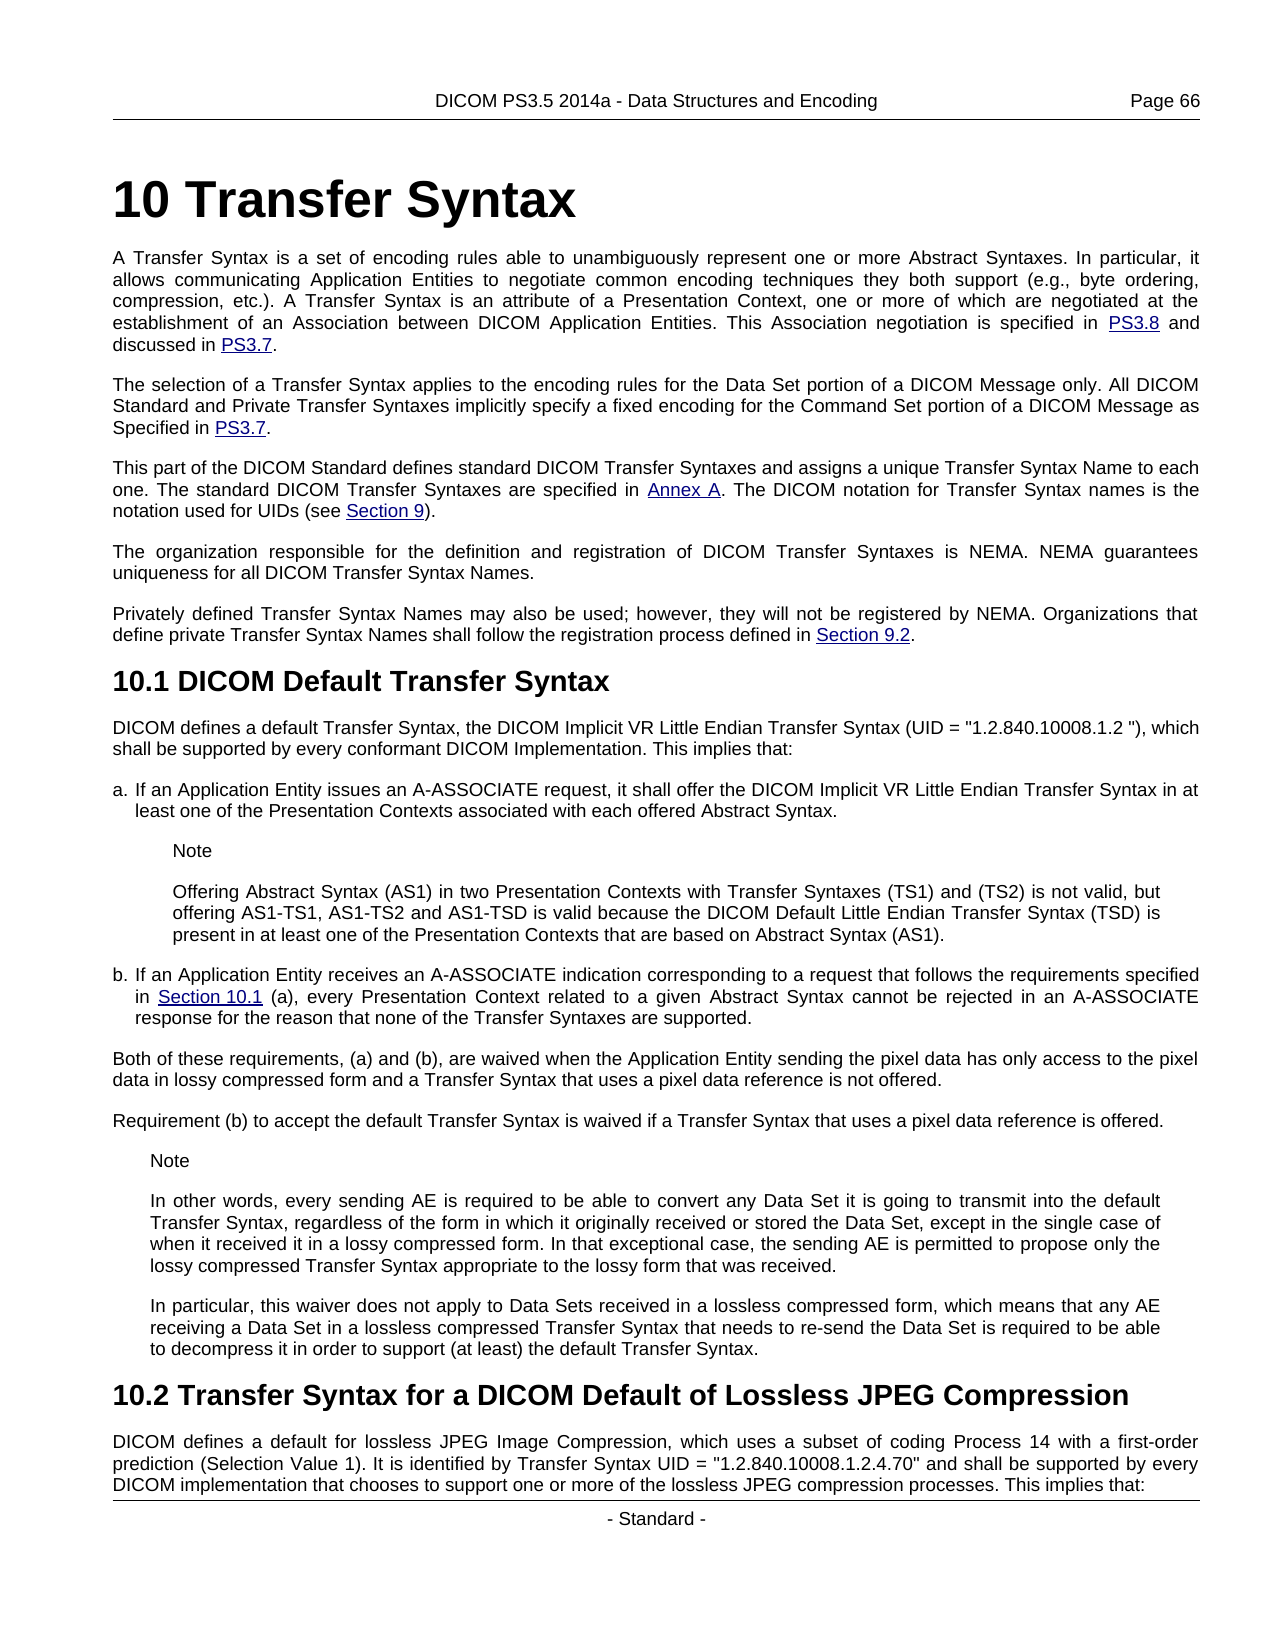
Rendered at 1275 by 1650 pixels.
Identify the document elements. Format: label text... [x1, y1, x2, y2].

text A Transfer Syntax is a set of encoding rules able to unambiguously represent one or more Abstract Syntaxes. In particular, it allows communicating Application Entities to negotiate common encoding techniques they both support (e.g., byte ordering, compression, etc.). A Transfer Syntax is an attribute of a Presentation Context, one or more of which are negotiated at the establishment of an Association between DICOM Application Entities. This Association negotiation is specified in PS3.8 and discussed in PS3.7. [112, 247, 1200, 355]
list If an Application Entity issues an A-ASSOCIATE request, it shall offer the DICOM Implicit VR Little Endian Transfer Syntax in at least one of the Presentation Contexts associated with each offered Abstract Syntax. [112, 778, 1200, 822]
text DICOM defines a default for lossless JPEG Image Compression, which uses a subset of coding Process 14 with a first-order prediction (Selection Value 1). It is identified by Transfer Syntax UID = "1.2.840.10008.1.2.4.70" and shall be supported by every DICOM implementation that chooses to support one or more of the lossless JPEG compression processes. This implies that: [112, 1431, 1200, 1495]
text This part of the DICOM Standard defines standard DICOM Transfer Syntaxes and assigns a unique Transfer Syntax Name to each one. The standard DICOM Transfer Syntaxes are specified in Annex A. The DICOM notation for Transfer Syntax names is the notation used for UIDs (see Section 9). [112, 457, 1200, 522]
list Note [150, 840, 1162, 862]
text The selection of a Transfer Syntax applies to the encoding rules for the Data Set portion of a DICOM Message only. All DICOM Standard and Private Transfer Syntaxes implicitly specify a fixed encoding for the Command Set portion of a DICOM Message as Specified in PS3.7. [112, 374, 1200, 438]
text Requirement (b) to accept the default Transfer Syntax is waived if a Transfer Syntax that uses a pixel data reference is offered. [112, 1109, 1200, 1131]
text 10.1 DICOM Default Transfer Syntax [112, 664, 1200, 698]
text DICOM defines a default Transfer Syntax, the DICOM Implicit VR Little Endian Transfer Syntax (UID = "1.2.840.10008.1.2 "), which shall be supported by every conformant DICOM Implementation. This implies that: [112, 717, 1200, 760]
text In other words, every sending AE is required to be able to convert any Data Set it is going to transmit into the default Transfer Syntax, regardless of the form in which it originally received or stored the Data Set, except in the single case of when it received it in a lossy compressed form. In that exceptional case, the sending AE is permitted to propose only the lossy compressed Transfer Syntax appropriate to the lossy form that was received. [150, 1190, 1162, 1276]
text 10.2 Transfer Syntax for a DICOM Default of Lossless JPEG Compression [112, 1378, 1200, 1412]
text 10 Transfer Syntax [112, 169, 1200, 228]
text The organization responsible for the definition and registration of DICOM Transfer Syntaxes is NEMA. NEMA guarantees uniqueness for all DICOM Transfer Syntax Names. [112, 541, 1200, 584]
text Privately defined Transfer Syntax Names may also be used; however, they will not be registered by NEMA. Organizations that define private Transfer Syntax Names shall follow the registration process defined in Section 9.2. [112, 602, 1200, 646]
text In particular, this waiver does not apply to Data Sets received in a lossless compressed form, which means that any AE receiving a Data Set in a lossless compressed Transfer Syntax that needs to re-send the Data Set is required to be able to decompress it in order to support (at least) the default Transfer Syntax. [150, 1295, 1162, 1360]
list If an Application Entity receives an A-ASSOCIATE indication corresponding to a request that follows the requirements specified in Section 10.1 (a), every Presentation Context related to a given Abstract Syntax cannot be rejected in an A-ASSOCIATE response for the reason that none of the Transfer Syntaxes are supported. [112, 964, 1200, 1029]
text Note [150, 1150, 1162, 1171]
list Offering Abstract Syntax (AS1) in two Presentation Contexts with Transfer Syntaxes (TS1) and (TS2) is not valid, but offering AS1-TS1, AS1-TS2 and AS1-TSD is valid because the DICOM Default Little Endian Transfer Syntax (TSD) is present in at least one of the Presentation Contexts that are based on Abstract Syntax (AS1). [150, 881, 1162, 945]
text Both of these requirements, (a) and (b), are waived when the Application Entity sending the pixel data has only access to the pixel data in lossy compressed form and a Transfer Syntax that uses a pixel data reference is not offered. [112, 1047, 1200, 1091]
